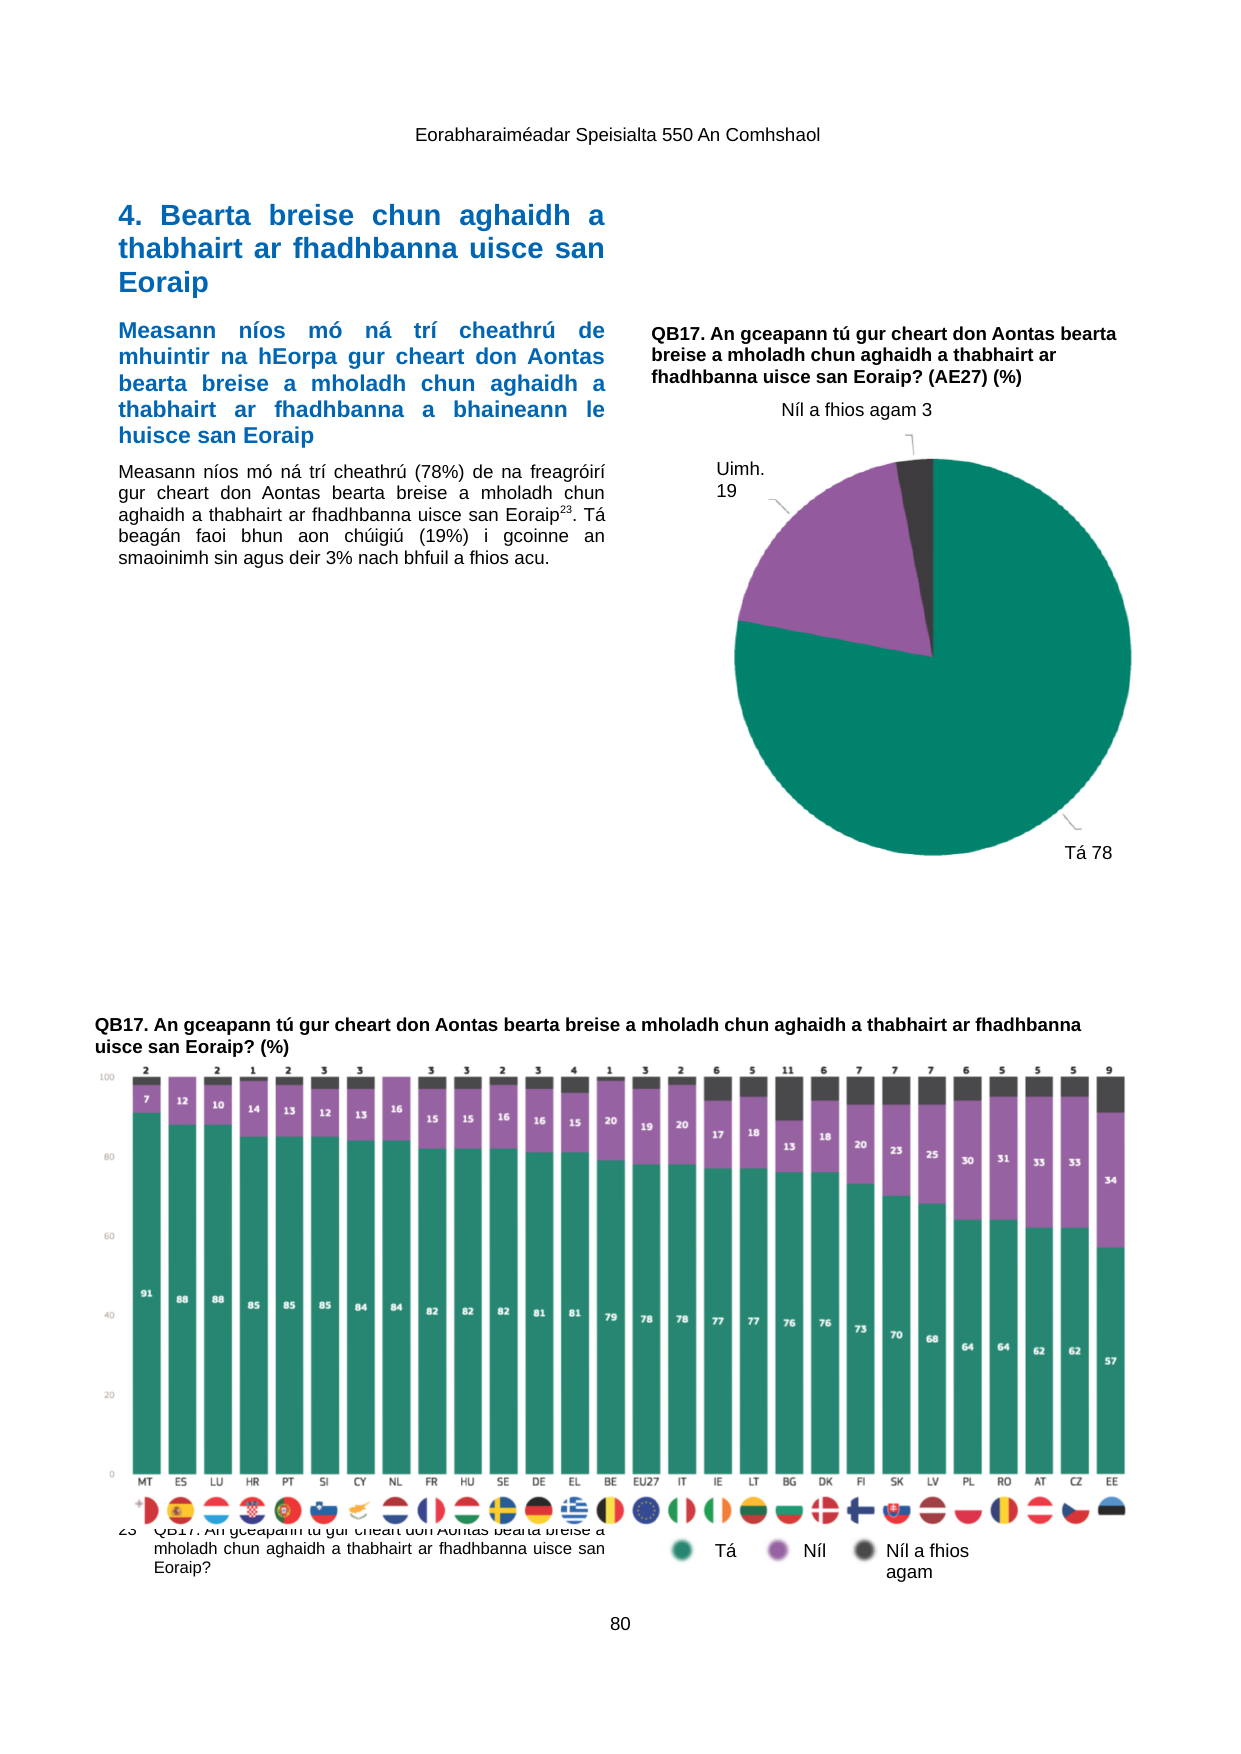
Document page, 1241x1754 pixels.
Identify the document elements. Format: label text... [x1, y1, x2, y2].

text Measann níos mó ná trí cheathrú de mhuintir na hEorpa gur cheart don Aontas bearta breise a mholadh chun aghaidh a thabhairt ar fhadhbanna a bhaineann le huisce san Eoraip [118, 317, 605, 449]
text QB17. An gceapann tú gur cheart don Aontas bearta breise a mholadh chun aghaidh a thabhairt ar fhadhbanna uisce san Eoraip? [118, 1529, 605, 1577]
picture [85, 1059, 1132, 1568]
picture [726, 428, 1135, 859]
subtitle 4. Bearta breise chun aghaidh a thabhairt ar fhadhbanna uisce san Eoraip [118, 198, 605, 298]
text Measann níos mó ná trí cheathrú (78%) de na freagróirí gur cheart don Aontas bearta breise a mholadh chun aghaidh a thabhairt ar fhadhbanna uisce san Eoraip. Tá beagán faoi bhun aon chúigiú (19%) i gcoinne an smaoinimh sin agus deir 3% nach bhfuil a fhios acu. [118, 461, 605, 568]
